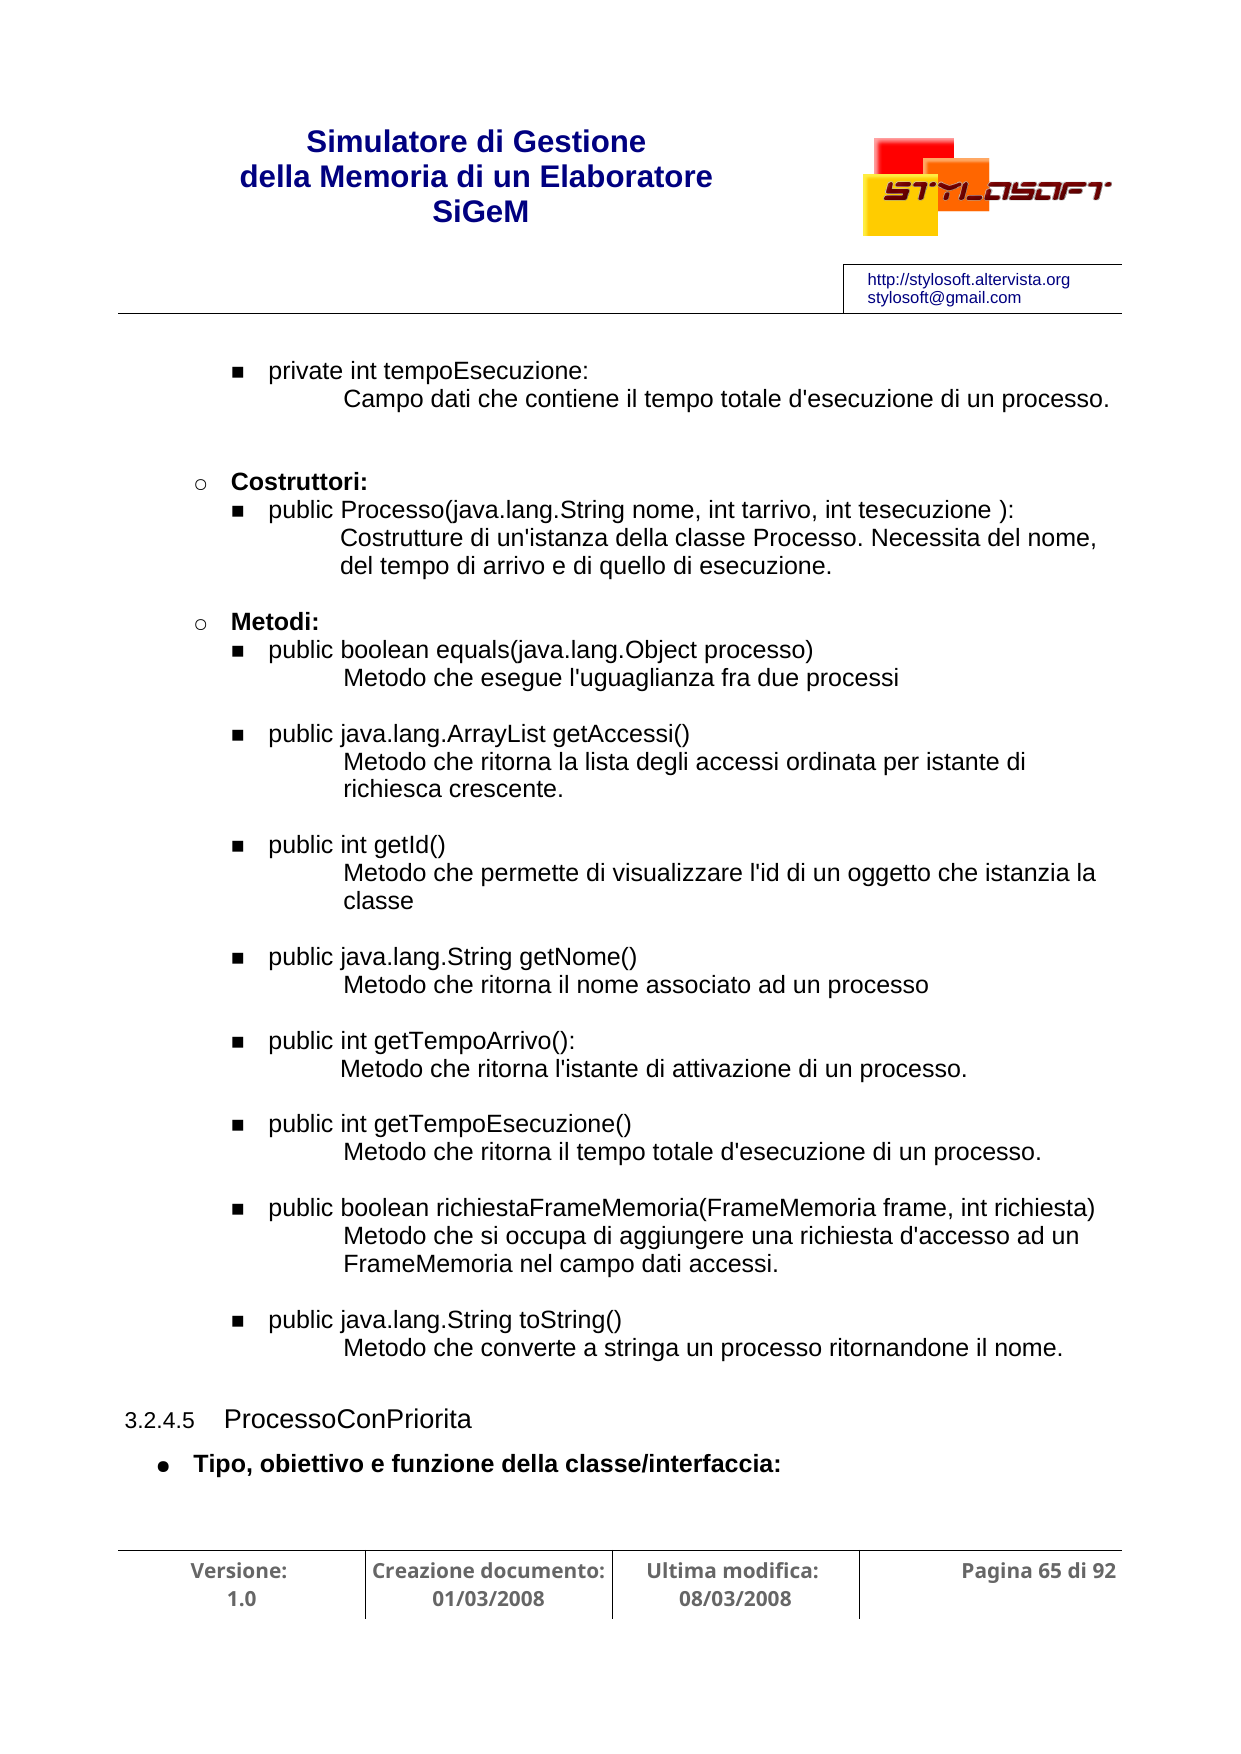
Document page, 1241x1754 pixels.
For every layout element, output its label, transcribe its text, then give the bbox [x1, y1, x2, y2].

list Metodo che permette di visualizzare l'id di un oggetto che istanzia la classe [306, 859, 1122, 915]
list Metodo che ritorna il nome associato ad un processo [306, 971, 1122, 999]
list Tipo, obiettivo e funzione della classe/interfaccia: [156, 1449, 1122, 1477]
list public int getId() [231, 831, 1122, 859]
text Costrutture di un'istanza della classe Processo. Necessita del nome, del tempo di arrivo e di quello di esecuzione. [118, 524, 1122, 580]
list public java.lang.String toString() [231, 1306, 1122, 1334]
list Metodo che ritorna la lista degli accessi ordinata per istante di richiesca crescente. [306, 747, 1122, 803]
list private int tempoEsecuzione: [231, 357, 1122, 384]
list Campo dati che contiene il tempo totale d'esecuzione di un processo. [306, 384, 1122, 412]
subtitle ProcessoConPriorita [118, 1404, 1122, 1434]
list public boolean richiestaFrameMemoria(FrameMemoria frame, int richiesta) [231, 1194, 1122, 1222]
list public boolean equals(java.lang.Object processo) [231, 636, 1122, 664]
list Metodo che ritorna il tempo totale d'esecuzione di un processo. [306, 1138, 1122, 1166]
list public Processo(java.lang.String nome, int tarrivo, int tesecuzione ): [231, 496, 1122, 524]
list public java.lang.String getNome() [231, 943, 1122, 971]
list Metodo che converte a stringa un processo ritornandone il nome. [306, 1334, 1122, 1362]
picture [848, 123, 1117, 247]
list public int getTempoEsecuzione() [231, 1110, 1122, 1138]
list Metodi: [193, 608, 1122, 636]
list Metodo che esegue l'uguaglianza fra due processi [306, 664, 1122, 692]
list public int getTempoArrivo(): [231, 1027, 1122, 1054]
list public java.lang.ArrayList getAccessi() [231, 719, 1122, 747]
list Metodo che si occupa di aggiungere una richiesta d'accesso ad un FrameMemoria nel campo dati accessi. [306, 1222, 1122, 1278]
text Metodo che ritorna l'istante di attivazione di un processo. [118, 1054, 1122, 1082]
list Costruttori: [193, 468, 1122, 496]
